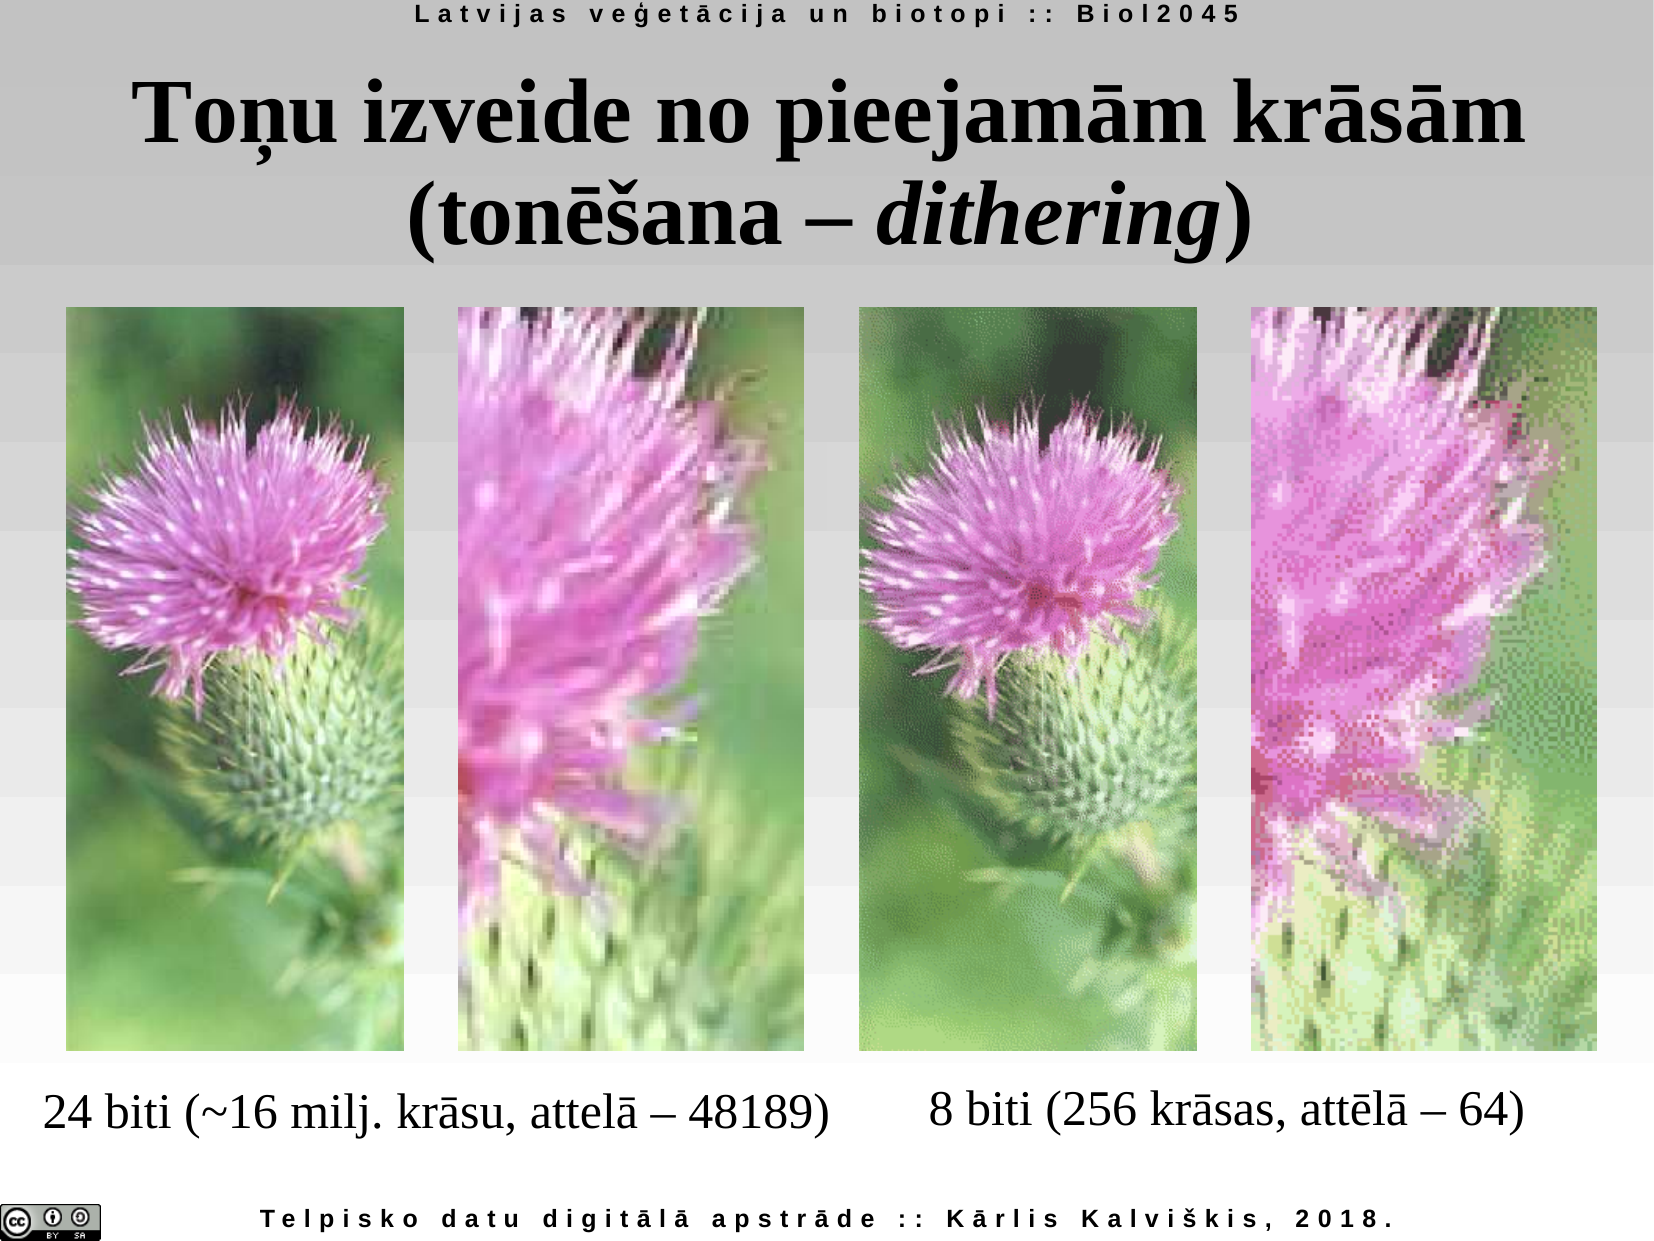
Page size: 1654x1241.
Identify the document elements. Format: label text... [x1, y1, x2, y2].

picture [0, 0, 1654, 1241]
text_box 24 biti (~16 milj. krāsu, attelā – 48189) [42, 1083, 831, 1139]
text_box 8 biti (256 krāsas, attēlā – 64) [928, 1080, 1526, 1137]
title Toņu izveide no pieejamām krāsām (tonēšana – dithering) [34, 61, 1626, 296]
